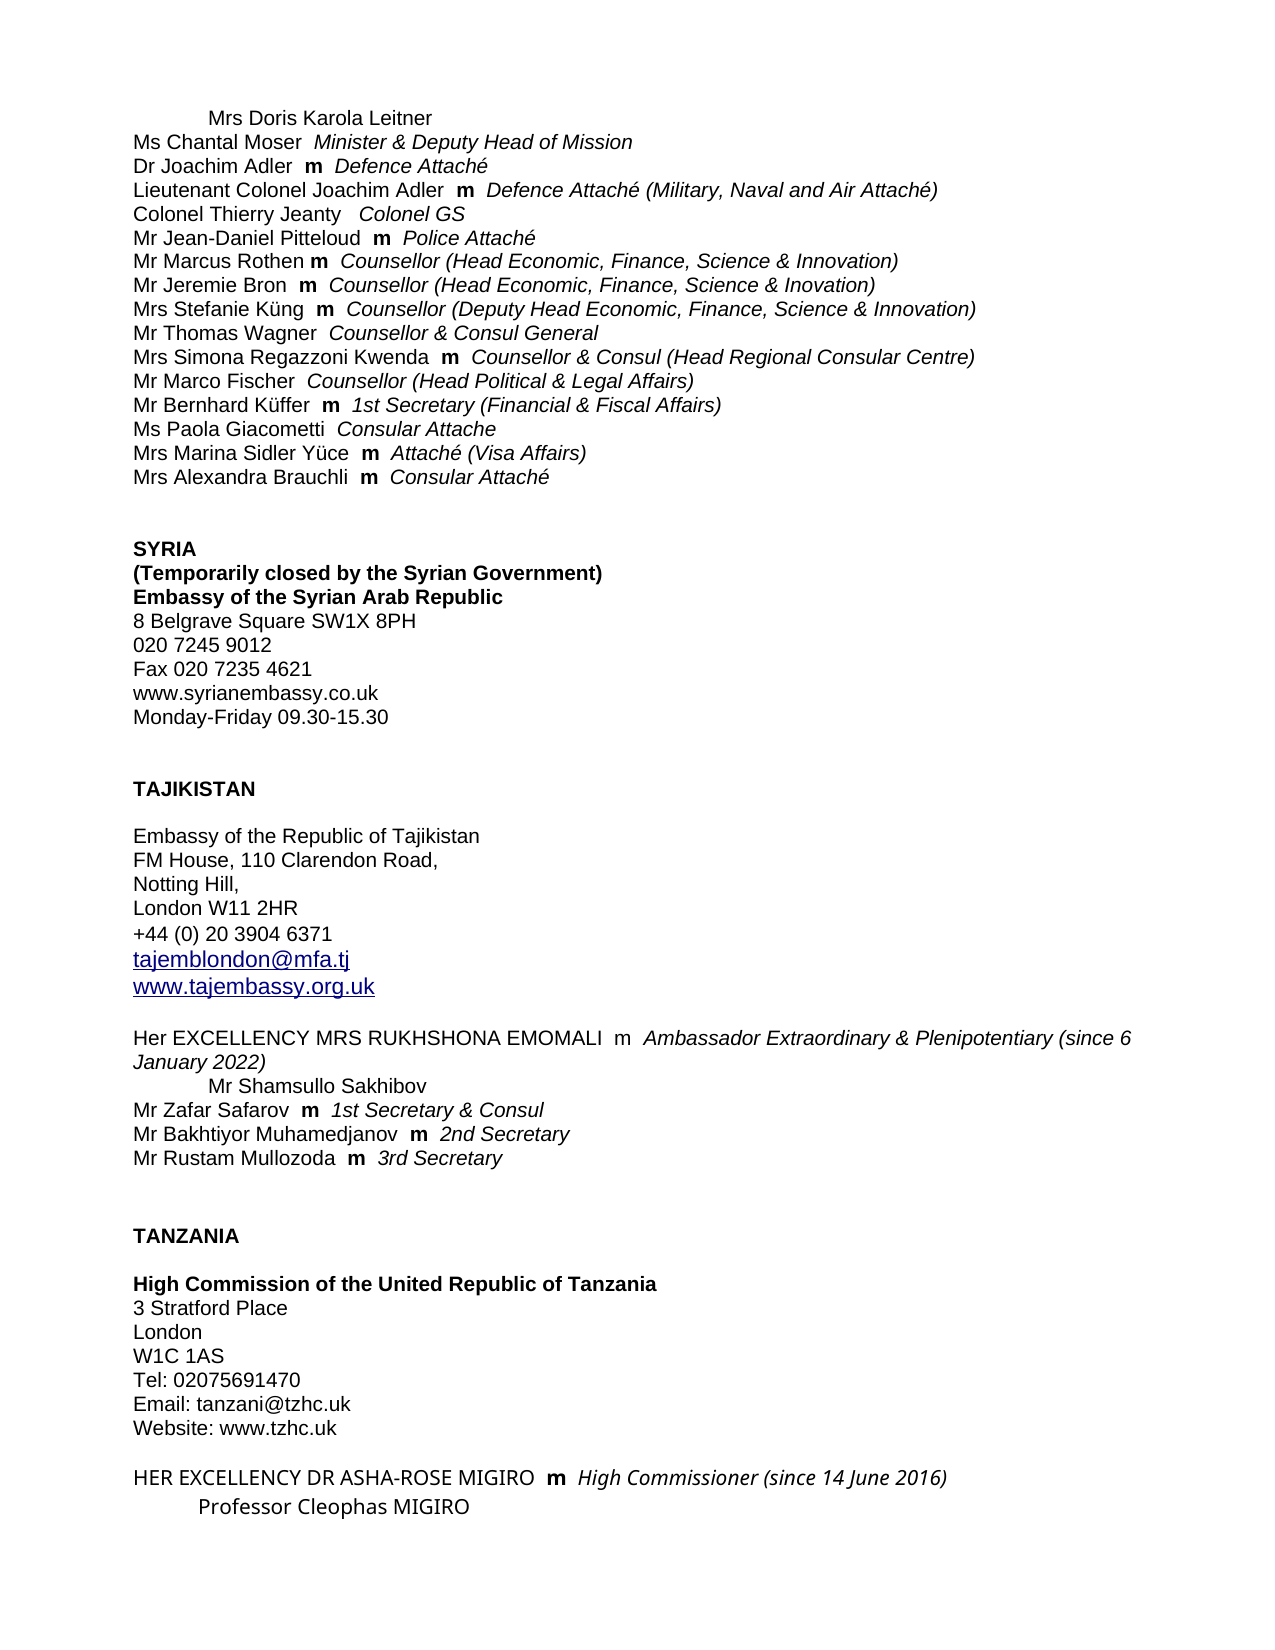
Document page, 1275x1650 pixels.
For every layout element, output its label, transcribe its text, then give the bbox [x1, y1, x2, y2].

text Mrs Doris Karola Leitner [133, 106, 1181, 129]
text tajemblondon@mfa.tj [133, 946, 1181, 973]
text Fax 020 7235 4621 [133, 657, 1181, 681]
text Mr Zafar Safarov m 1st Secretary & Consul [133, 1097, 1181, 1121]
text HER EXCELLENCY DR ASHA-ROSE MIGIRO m High Commissioner (since 14 June 2016) [133, 1463, 1181, 1492]
text TAJIKISTAN [133, 776, 1181, 800]
text Website: www.tzhc.uk [133, 1415, 1181, 1439]
text Ms Paola Giacometti Consular Attache [133, 417, 1181, 441]
text Embassy of the Syrian Arab Republic [133, 585, 1181, 609]
text Mr Thomas Wagner Counsellor & Consul General [133, 321, 1181, 345]
text Professor Cleophas MIGIRO [133, 1492, 1181, 1520]
subtitle SYRIA [133, 537, 1181, 561]
text 020 7245 9012 [133, 633, 1181, 657]
text High Commission of the United Republic of Tanzania [133, 1272, 1181, 1296]
text Dr Joachim Adler m Defence Attaché [133, 153, 1181, 177]
text www.syrianembassy.co.uk [133, 681, 1181, 704]
text www.tajembassy.org.uk [133, 973, 1181, 999]
text 3 Stratford Place [133, 1296, 1181, 1319]
text Her EXCELLENCY MRS RUKHSHONA EMOMALI m Ambassador Extraordinary & Plenipotentiary (since 6 January 2022) [133, 1026, 1181, 1073]
text Mrs Stefanie Küng m Counsellor (Deputy Head Economic, Finance, Science & Innovation) [133, 297, 1181, 321]
text Mrs Marina Sidler Yüce m Attaché (Visa Affairs) [133, 441, 1181, 465]
text Mr Marco Fischer Counsellor (Head Political & Legal Affairs) [133, 369, 1181, 393]
text Mr Jeremie Bron m Counsellor (Head Economic, Finance, Science & Inovation) [133, 273, 1181, 297]
text Mr Rustam Mullozoda m 3rd Secretary [133, 1145, 1181, 1169]
text Embassy of the Republic of Tajikistan [133, 824, 1181, 848]
text Lieutenant Colonel Joachim Adler m Defence Attaché (Military, Naval and Air Attaché) [133, 177, 1181, 201]
text Ms Chantal Moser Minister & Deputy Head of Mission [133, 129, 1181, 153]
text Email: tanzani@tzhc.uk [133, 1391, 1181, 1415]
text 8 Belgrave Square SW1X 8PH [133, 609, 1181, 633]
text Colonel Thierry Jeanty Colonel GS [133, 201, 1181, 225]
text London W11 2HR [133, 896, 1181, 920]
text TANZANIA [133, 1224, 1181, 1248]
text London [133, 1319, 1181, 1343]
text FM House, 110 Clarendon Road, [133, 848, 1181, 872]
text Mr Marcus Rothen m Counsellor (Head Economic, Finance, Science & Innovation) [133, 249, 1181, 273]
text Mrs Simona Regazzoni Kwenda m Counsellor & Consul (Head Regional Consular Centre) [133, 345, 1181, 369]
text Tel: 02075691470 [133, 1367, 1181, 1391]
text Mr Jean-Daniel Pitteloud m Police Attaché [133, 225, 1181, 249]
text (Temporarily closed by the Syrian Government) [133, 561, 1181, 585]
text Mr Bakhtiyor Muhamedjanov m 2nd Secretary [133, 1121, 1181, 1145]
text Mrs Alexandra Brauchli m Consular Attaché [133, 465, 1181, 489]
text W1C 1AS [133, 1343, 1181, 1367]
text +44 (0) 20 3904 6371 [133, 920, 1181, 946]
text Notting Hill, [133, 872, 1181, 896]
text Monday-Friday 09.30-15.30 [133, 704, 1181, 728]
text Mr Bernhard Küffer m 1st Secretary (Financial & Fiscal Affairs) [133, 393, 1181, 417]
text Mr Shamsullo Sakhibov [133, 1073, 1181, 1097]
